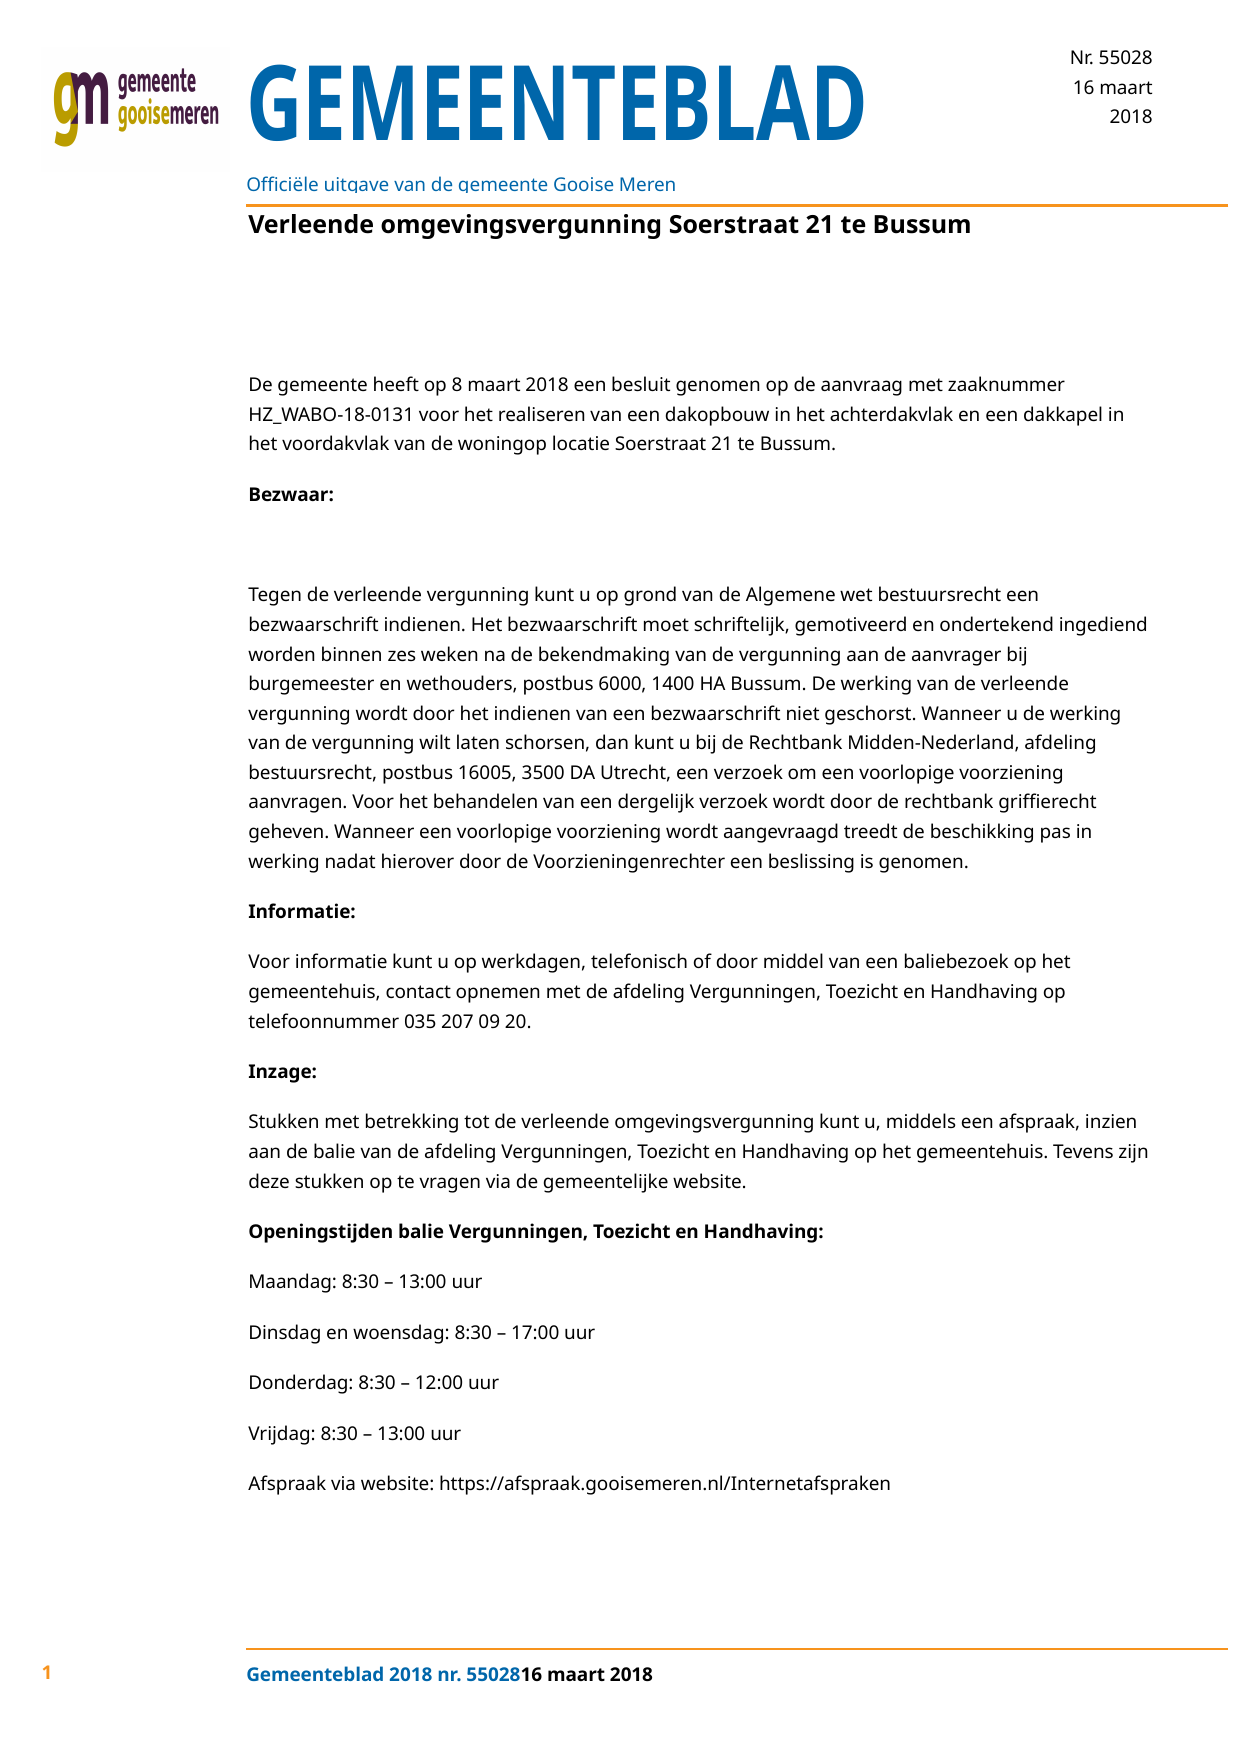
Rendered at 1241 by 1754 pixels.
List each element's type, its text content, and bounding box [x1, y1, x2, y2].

text Verleende omgevingsvergunning Soerstraat 21 te Bussum [248, 207, 1152, 241]
text Vrijdag: 8:30 – 13:00 uur [248, 1420, 1152, 1446]
text Tegen de verleende vergunning kunt u op grond van de Algemene wet bestuursrecht een bezwaarschrift indienen. Het bezwaarschrift moet schriftelijk, gemotiveerd en ondertekend ingediend worden binnen zes weken na de bekendmaking van de vergunning aan de aanvrager bij burgemeester en wethouders, postbus 6000, 1400 HA Bussum. De werking van de verleende vergunning wordt door het indienen van een bezwaarschrift niet geschorst. Wanneer u de werking van de vergunning wilt laten schorsen, dan kunt u bij de Rechtbank Midden-Nederland, afdeling bestuursrecht, postbus 16005, 3500 DA Utrecht, een verzoek om een voorlopige voorziening aanvragen. Voor het behandelen van een dergelijk verzoek wordt door de rechtbank griffierecht geheven. Wanneer een voorlopige voorziening wordt aangevraagd treedt de beschikking pas in werking nadat hierover door de Voorzieningenrechter een beslissing is genomen. [248, 582, 1152, 873]
text Afspraak via website: https://afspraak.gooisemeren.nl/Internetafspraken [248, 1470, 1152, 1496]
text Voor informatie kunt u op werkdagen, telefonisch of door middel van een baliebezoek op het gemeentehuis, contact opnemen met de afdeling Vergunningen, Toezicht en Handhaving op telefoonnummer 035 207 09 20. [248, 949, 1152, 1033]
text Maandag: 8:30 – 13:00 uur [248, 1269, 1152, 1294]
text Bezwaar: [248, 481, 1152, 506]
text Inzage: [248, 1058, 1152, 1084]
picture [41, 47, 231, 172]
text Donderdag: 8:30 – 12:00 uur [248, 1369, 1152, 1395]
text De gemeente heeft op 8 maart 2018 een besluit genomen op de aanvraag met zaaknummer HZ_WABO-18-0131 voor het realiseren van een dakopbouw in het achterdakvlak en een dakkapel in het voordakvlak van de woningop locatie Soerstraat 21 te Bussum. [248, 371, 1152, 456]
text Informatie: [248, 898, 1152, 924]
text Stukken met betrekking tot de verleende omgevingsvergunning kunt u, middels een afspraak, inzien aan de balie van de afdeling Vergunningen, Toezicht en Handhaving op het gemeentehuis. Tevens zijn deze stukken op te vragen via de gemeentelijke website. [248, 1109, 1152, 1193]
text Dinsdag en woensdag: 8:30 – 17:00 uur [248, 1319, 1152, 1345]
text Openingstijden balie Vergunningen, Toezicht en Handhaving: [248, 1218, 1152, 1244]
